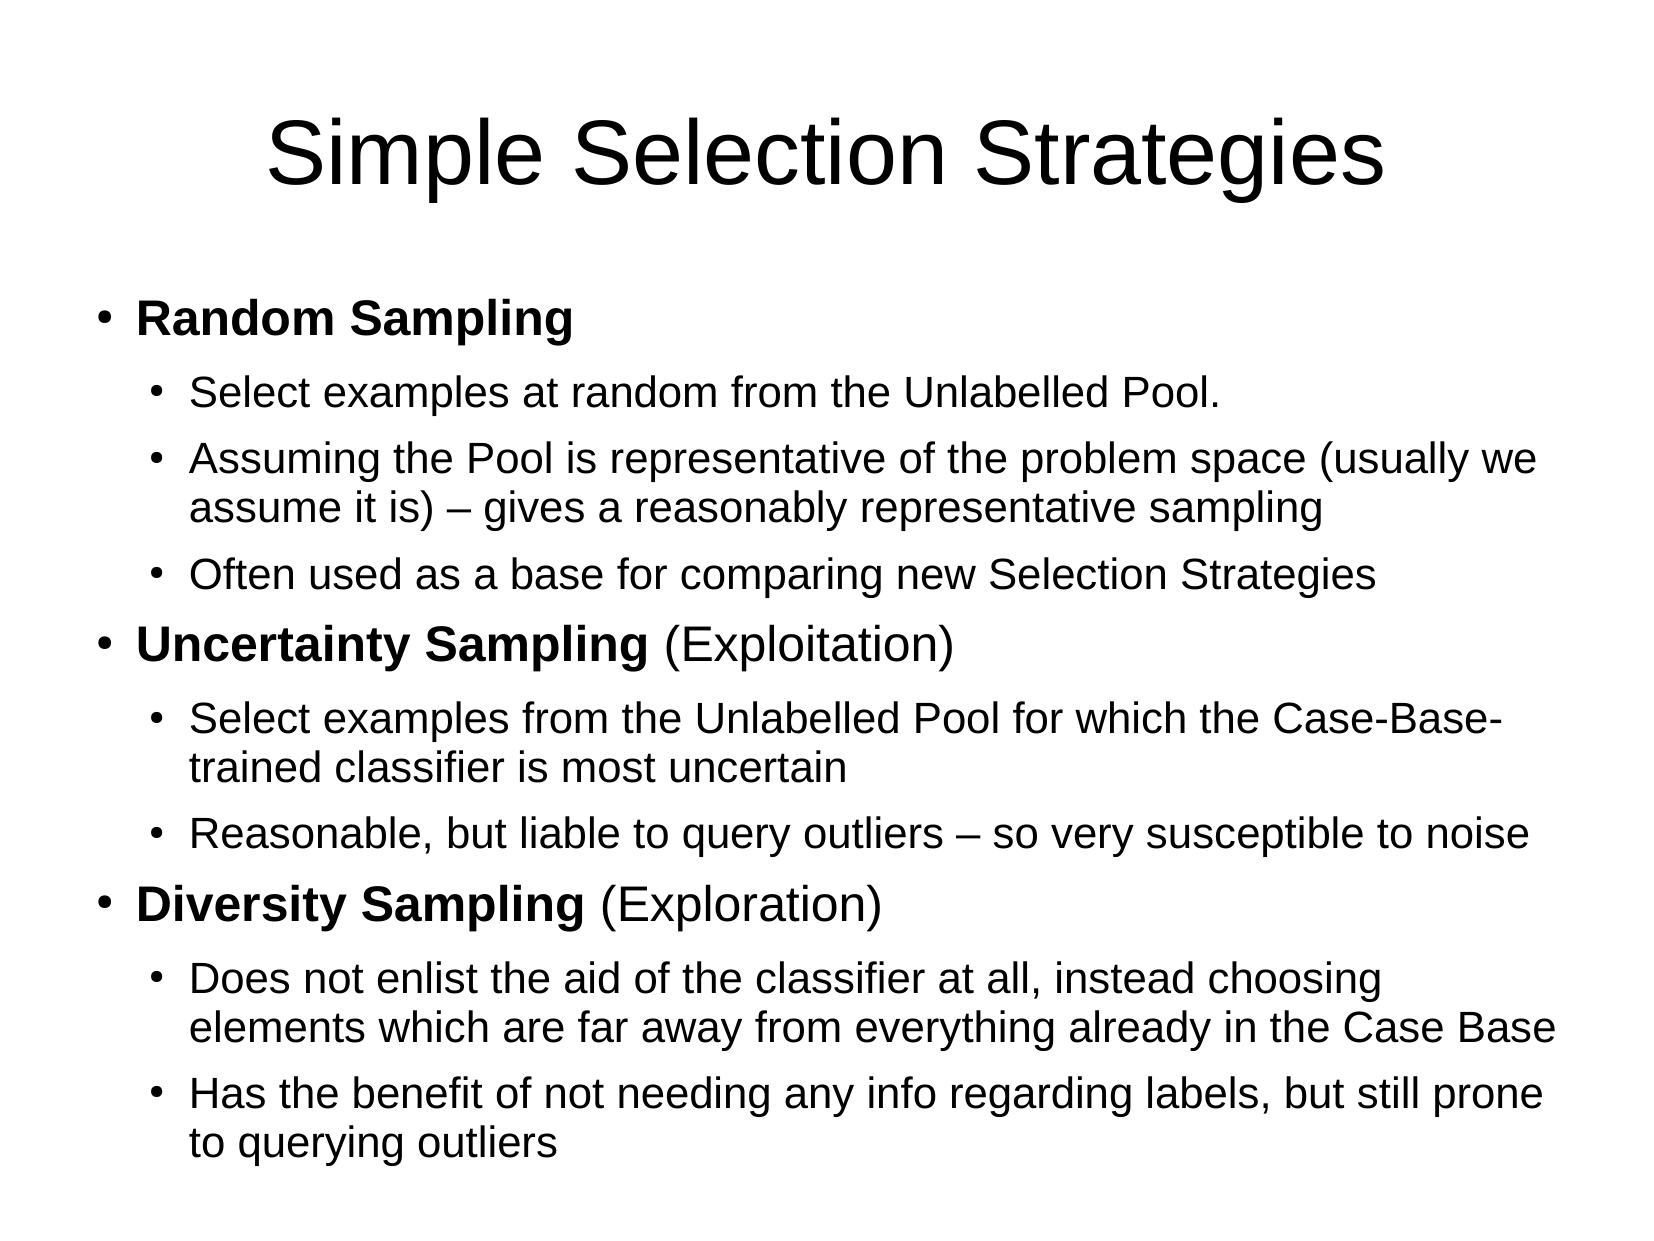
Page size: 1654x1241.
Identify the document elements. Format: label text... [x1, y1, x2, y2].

list Random Sampling Select examples at random from the Unlabelled Pool. Assuming the Pool is representative of the problem space (usually we assume it is) – gives a reasonably representative sampling Often used as a base for comparing new Selection Strategies Uncertainty Sampling (Exploitation) Select examples from the Unlabelled Pool for which the Case-Base-trained classifier is most uncertain Reasonable, but liable to query outliers – so very susceptible to noise Diversity Sampling (Exploration) Does not enlist the aid of the classifier at all, instead choosing elements which are far away from everything already in the Case Base Has the benefit of not needing any info regarding labels, but still prone to querying outliers [82, 290, 1571, 1193]
title Simple Selection Strategies [82, 49, 1571, 257]
